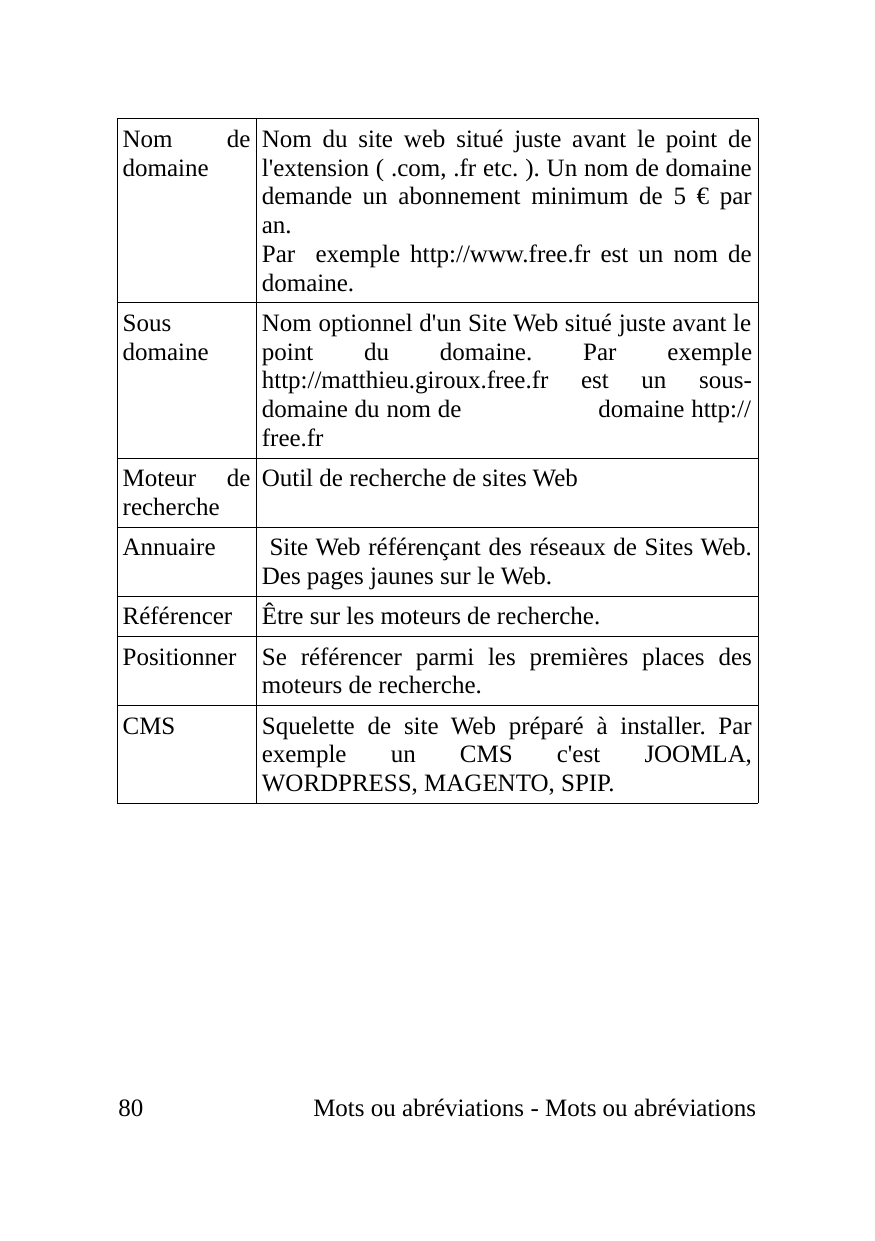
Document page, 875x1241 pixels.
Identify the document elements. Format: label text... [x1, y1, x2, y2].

table_cell Nom optionnel d'un Site Web situé juste avant le point du domaine. Par exemple http://matthieu.giroux.free.fr est un sous-domaine du nom de domaine http:// free.fr [257, 303, 758, 457]
table_cell Nom du site web situé juste avant le point de l'extension ( .com, .fr etc. ). Un nom de domaine demande un abonnement minimum de 5 € par an. Par exemple http://www.free.fr est un nom de domaine. [257, 119, 758, 302]
table_cell Outil de recherche de sites Web [257, 459, 758, 527]
table_cell Se référencer parmi les premières places des moteurs de recherche. [257, 637, 758, 705]
table_cell Squelette de site Web préparé à installer. Par exemple un CMS c'est JOOMLA, WORDPRESS, MAGENTO, SPIP. [257, 706, 758, 803]
table_cell Nom de domaine [118, 119, 256, 302]
table_cell Référencer [118, 597, 256, 636]
table_cell Site Web référençant des réseaux de Sites Web. Des pages jaunes sur le Web. [257, 528, 758, 596]
table_cell Moteur de recherche [118, 459, 256, 527]
table_cell Annuaire [118, 528, 256, 596]
table_cell Sous domaine [118, 303, 256, 457]
table_cell Positionner [118, 637, 256, 705]
table_cell Être sur les moteurs de recherche. [257, 597, 758, 636]
table_cell CMS [118, 706, 256, 803]
